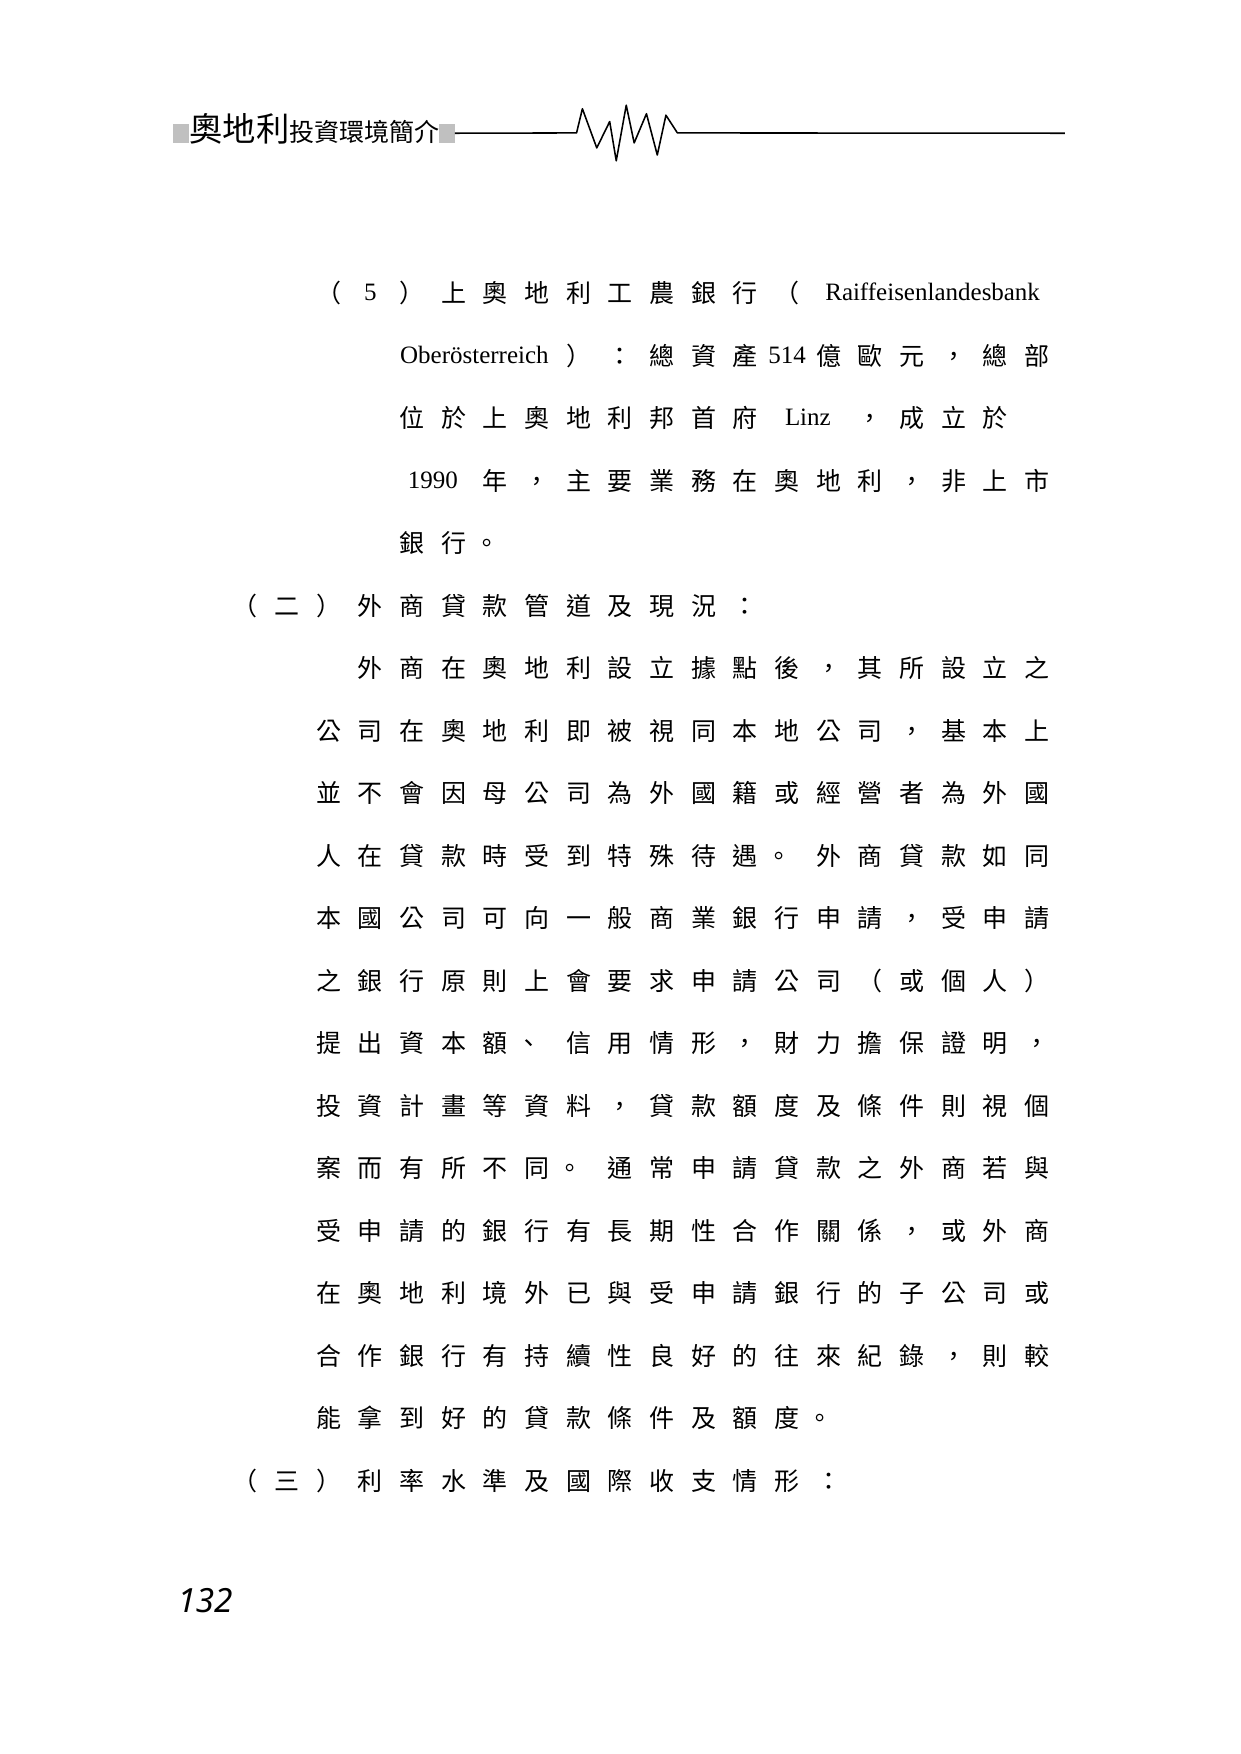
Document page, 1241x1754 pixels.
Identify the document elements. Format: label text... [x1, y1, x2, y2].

text 外商在奧地利設立據點後，其所設立之公司在奧地利即被視同本地公司，基本上並不會因母公司為外國籍或經營者為外國人在貸款時受到特殊待遇。外商貸款如同本國公司可向一般商業銀行申請，受申請之銀行原則上會要求申請公司（或個人）提出資本額、信用情形，財力擔保證明，投資計畫等資料，貸款額度及條件則視個案而有所不同。通常申請貸款之外商若與受申請的銀行有長期性合作關係，或外商在奧地利境外已與受申請銀行的子公司或合作銀行有持續性良好的往來紀錄，則較能拿到好的貸款條件及額度。 [281, 625, 1058, 1438]
text （三）利率水準及國際收支情形： [207, 1438, 1058, 1500]
text （5）上奧地利工農銀行（Raiffeisenlandesbank Oberösterreich）：總資產514億歐元，總部位於上奧地利邦首府Linz，成立於1990年，主要業務在奧地利，非上市銀行。 [306, 250, 1058, 563]
text （二）外商貸款管道及現況： [207, 563, 1058, 625]
